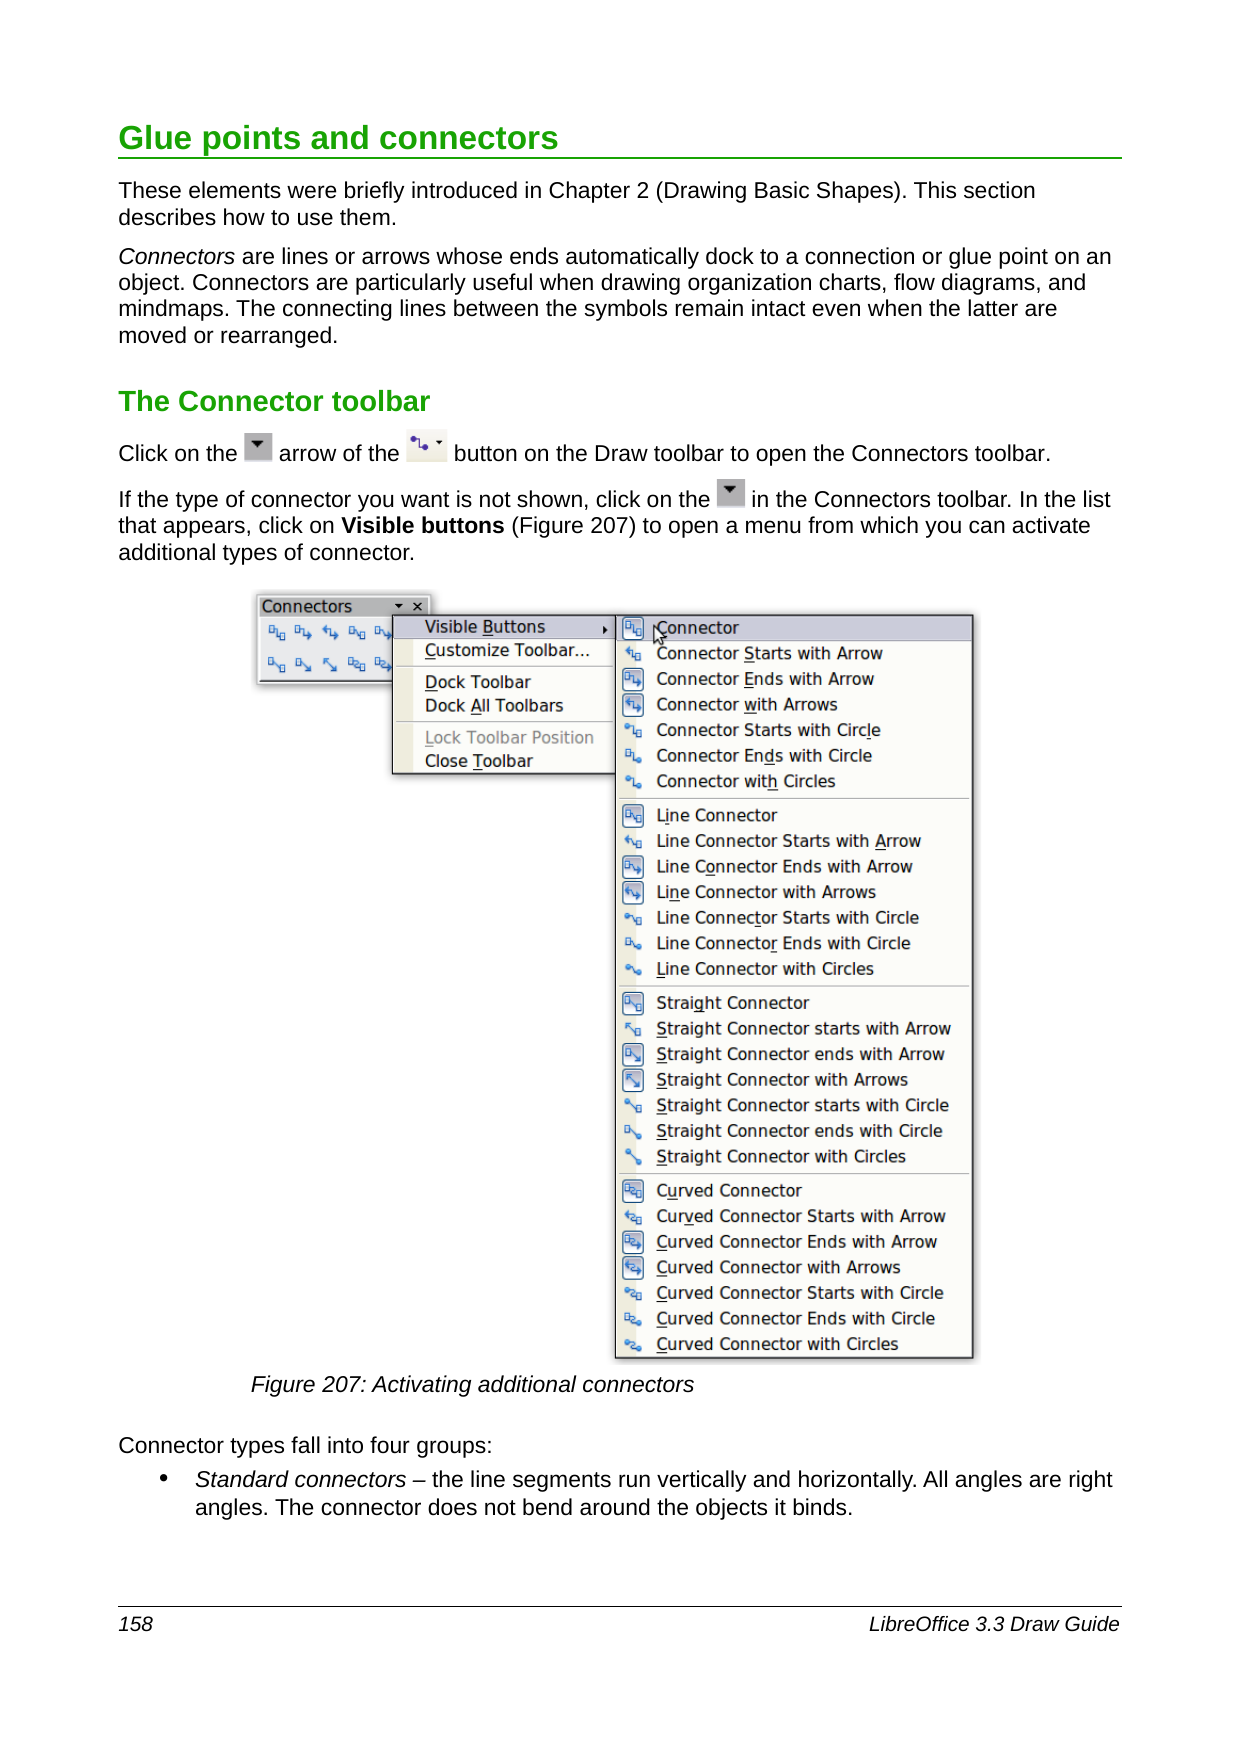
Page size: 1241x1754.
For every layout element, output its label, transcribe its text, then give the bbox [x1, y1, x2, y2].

subtitle The Connector toolbar [118, 384, 1122, 417]
text Connectors are lines or arrows whose ends automatically dock to a connection or glue point on an object. Connectors are particularly useful when drawing organization charts, flow diagrams, and mindmaps. The connecting lines between the symbols remain intact even when the latter are moved or rearranged. [118, 243, 1122, 348]
list Connector types fall into four groups: [118, 1432, 1122, 1458]
text These elements were briefly introduced in Chapter 2 (Drawing Basic Shapes). This section describes how to use them. [118, 177, 1122, 230]
picture [406, 429, 448, 462]
picture [716, 479, 746, 508]
text If the type of connector you want is not shown, click on the in the Connectors toolbar. In the list that appears, click on Visible buttons (Figure 207) to open a menu from which you can activate additional types of connector. [118, 479, 1122, 565]
picture [250, 589, 982, 1365]
subtitle Glue points and connectors [118, 118, 1122, 157]
list Standard connectors – the line segments run vertically and horizontally. All angles are right angles. The connector does not bend around the objects it binds. [156, 1465, 1122, 1520]
text Figure 207: Activating additional connectors [251, 1371, 989, 1398]
picture [244, 433, 273, 462]
text Click on the arrow of the button on the Draw toolbar to open the Connectors toolbar. [118, 429, 1122, 467]
